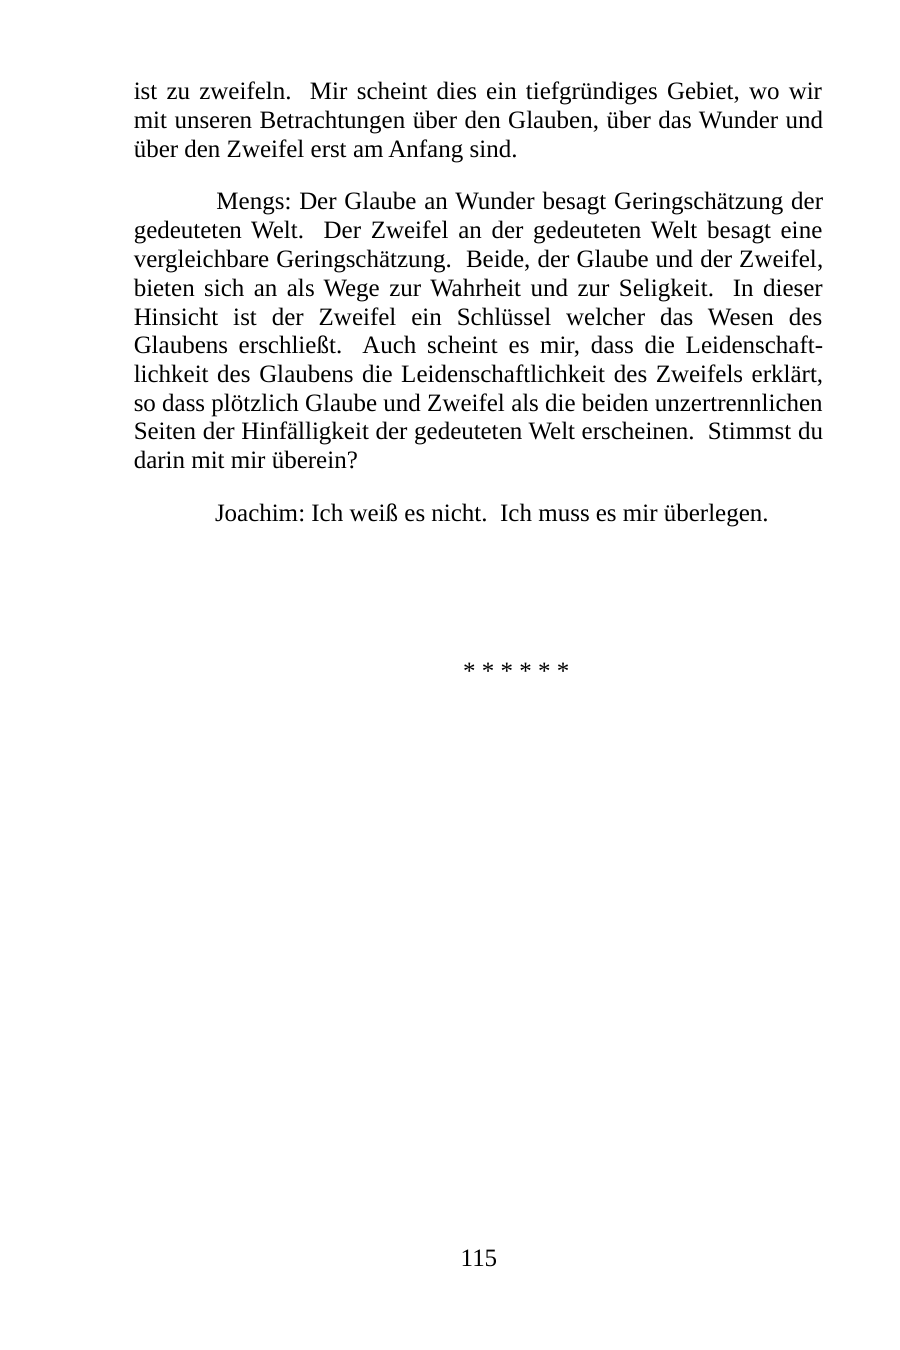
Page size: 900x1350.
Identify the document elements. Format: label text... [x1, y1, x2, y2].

text * * * * * * [133, 656, 823, 685]
text Mengs: Der Glaube an Wunder besagt Geringschätzung der gedeuteten Welt. Der Zweifel an der gedeuteten Welt besagt eine vergleichbare Geringschätzung. Beide, der Glaube und der Zweifel, bieten sich an als Wege zur Wahrheit und zur Seligkeit. In dieser Hinsicht ist der Zweifel ein Schlüssel welcher das Wesen des Glaubens erschließt. Auch scheint es mir, dass die Leidenschaft-lichkeit des Glaubens die Leidenschaftlichkeit des Zweifels erklärt, so dass plötzlich Glaube und Zweifel als die beiden unzertrennlichen Seiten der Hinfälligkeit der gedeuteten Welt erscheinen. Stimmst du darin mit mir überein? [133, 187, 823, 474]
text Joachim: Ich weiß es nicht. Ich muss es mir überlegen. [133, 498, 823, 527]
text ist zu zweifeln. Mir scheint dies ein tiefgründiges Gebiet, wo wir mit unseren Betrachtungen über den Glauben, über das Wunder und über den Zweifel erst am Anfang sind. [133, 76, 823, 163]
